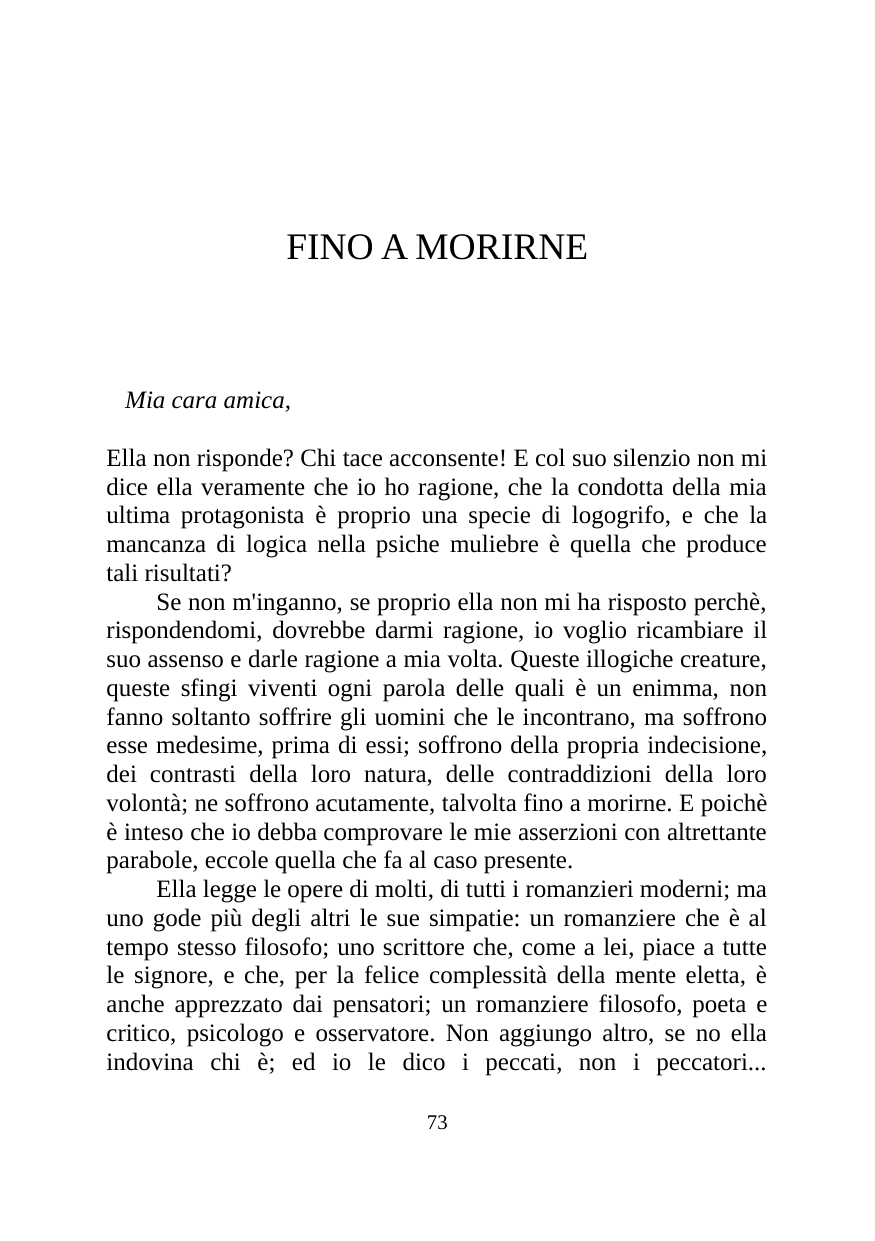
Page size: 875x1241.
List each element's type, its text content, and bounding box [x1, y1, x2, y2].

text Ella legge le opere di molti, di tutti i romanzieri moderni; ma uno gode più degli altri le sue simpatie: un romanziere che è al tempo stesso filosofo; uno scrittore che, come a lei, piace a tutte le signore, e che, per la felice complessità della mente eletta, è anche apprezzato dai pensatori; un romanziere filosofo, poeta e critico, psicologo e osservatore. Non aggiungo altro, se no ella indovina chi è; ed io le dico i peccati, non i peccatori... [106, 874, 768, 1076]
text Mia cara amica, [106, 386, 312, 414]
subtitle FINO A MORIRNE [106, 224, 768, 267]
text Ella non risponde? Chi tace acconsente! E col suo silenzio non mi dice ella veramente che io ho ragione, che la condotta della mia ultima protagonista è proprio una specie di logogrifo, e che la mancanza di logica nella psiche muliebre è quella che produce tali risultati? [106, 443, 768, 587]
text Se non m'inganno, se proprio ella non mi ha risposto perchè, rispondendomi, dovrebbe darmi ragione, io voglio ricambiare il suo assenso e darle ragione a mia volta. Queste illogiche creature, queste sfingi viventi ogni parola delle quali è un enimma, non fanno soltanto soffrire gli uomini che le incontrano, ma soffrono esse medesime, prima di essi; soffrono della propria indecisione, dei contrasti della loro natura, delle contraddizioni della loro volontà; ne soffrono acutamente, talvolta fino a morirne. E poichè è inteso che io debba comprovare le mie asserzioni con altrettante parabole, eccole quella che fa al caso presente. [106, 587, 768, 874]
